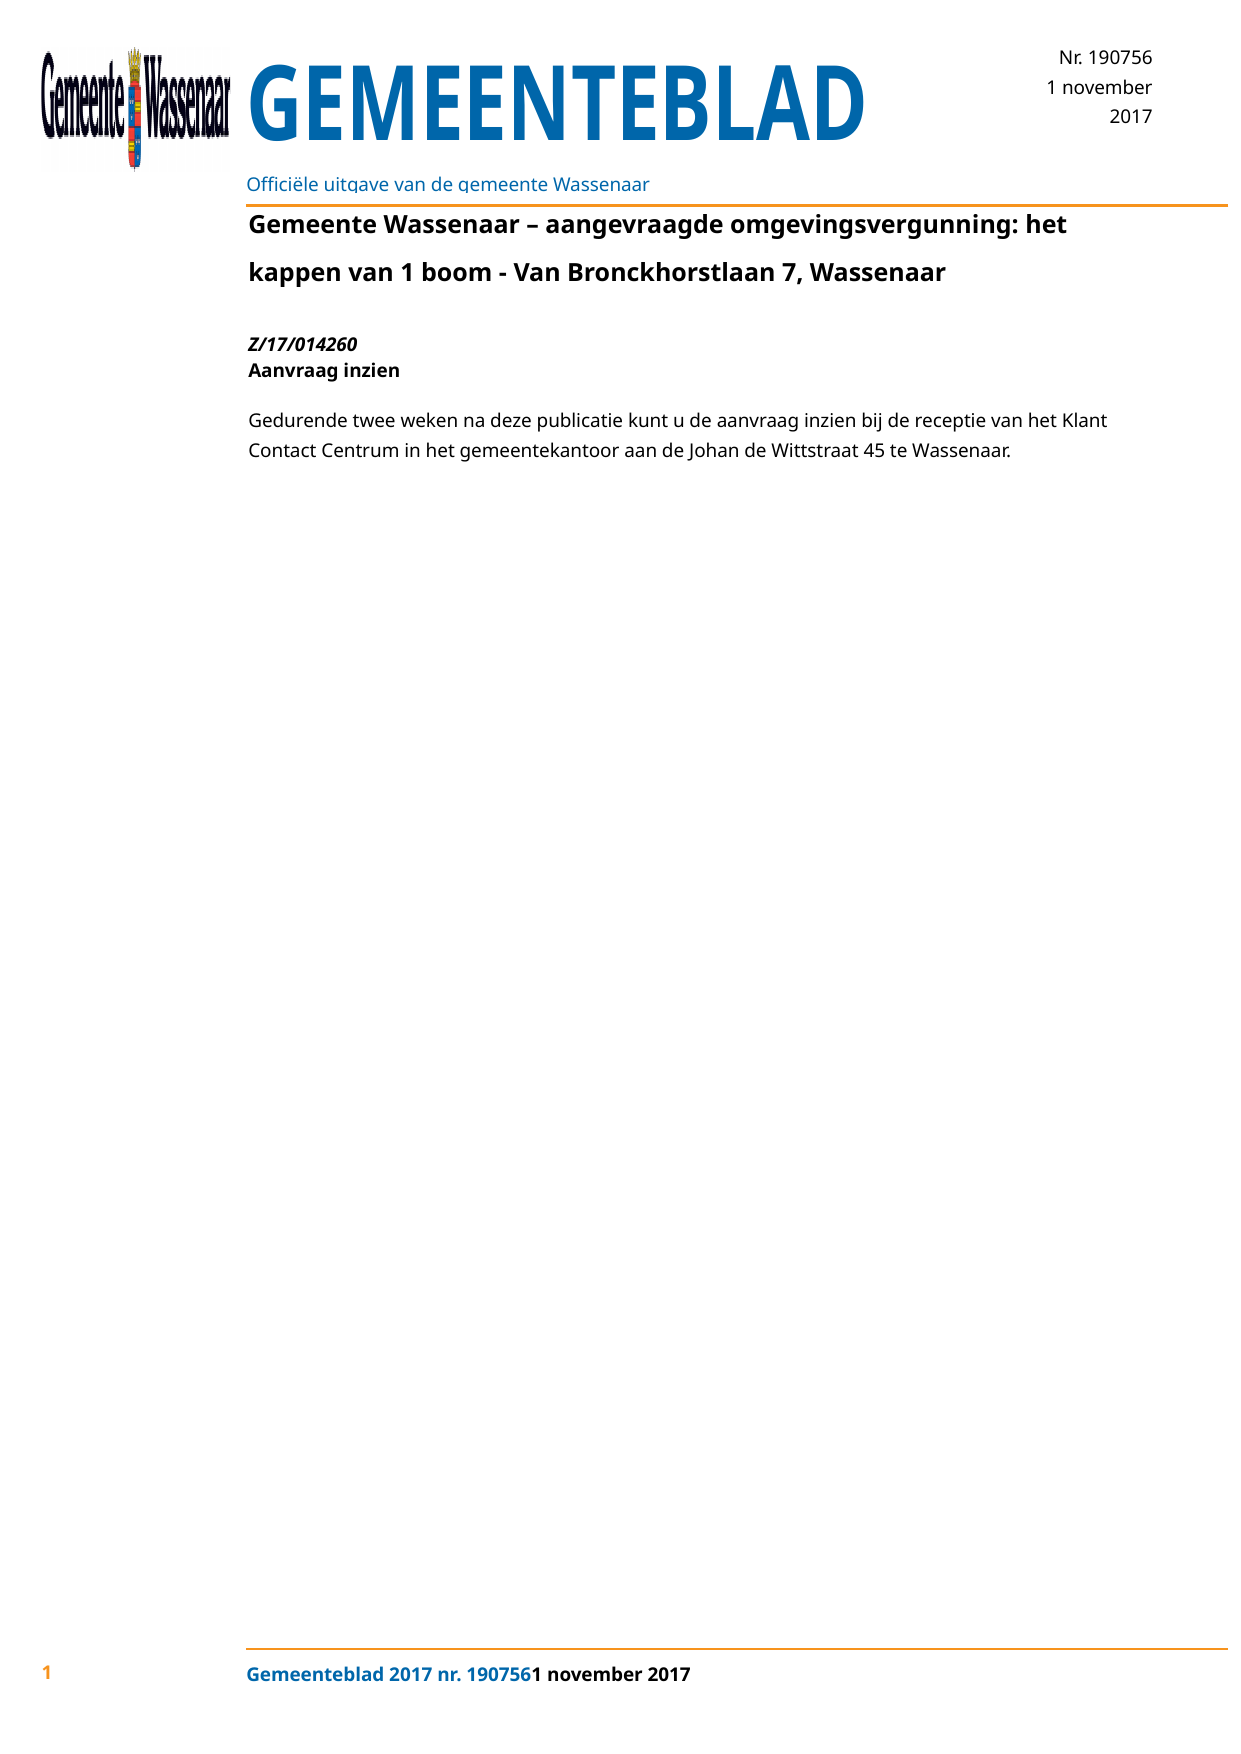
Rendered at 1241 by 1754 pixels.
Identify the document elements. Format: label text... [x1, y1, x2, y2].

text Gemeente Wassenaar – aangevraagde omgevingsvergunning: het kappen van 1 boom - Van Bronckhorstlaan 7, Wassenaar [248, 207, 1152, 288]
text Z/17/014260 [248, 331, 1152, 357]
text Gedurende twee weken na deze publicatie kunt u de aanvraag inzien bij de receptie van het Klant Contact Centrum in het gemeentekantoor aan de Johan de Wittstraat 45 te Wassenaar. [248, 408, 1152, 463]
text Aanvraag inzien [248, 357, 1152, 383]
picture [41, 47, 231, 172]
